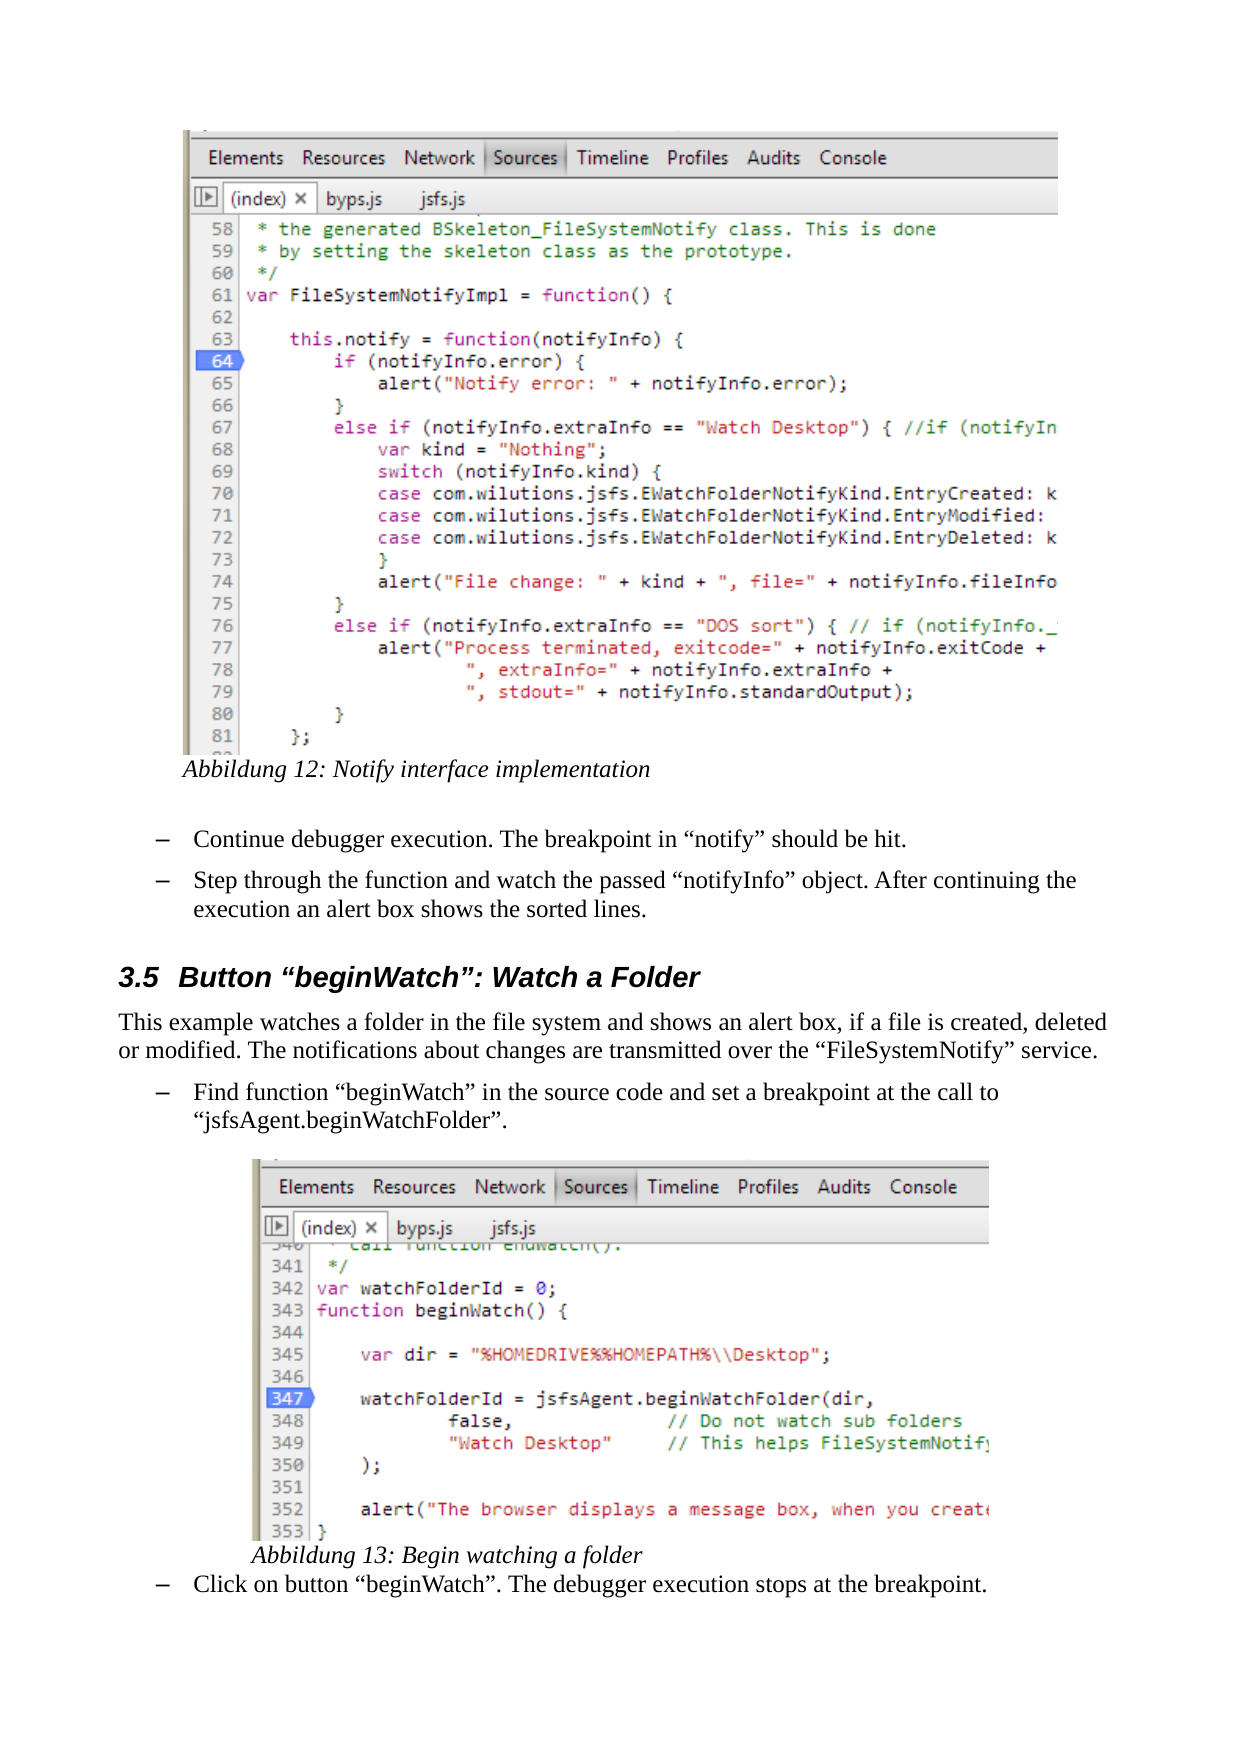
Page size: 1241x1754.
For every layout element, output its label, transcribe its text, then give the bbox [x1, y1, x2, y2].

text This example watches a folder in the file system and shows an alert box, if a file is created, deleted or modified. The notifications about changes are transmitted over the “FileSystemNotify” service. [118, 1007, 1122, 1064]
list Step through the function and watch the passed “notifyInfo” object. After continuing the execution an alert box shows the sorted lines. [156, 866, 1122, 923]
list Abbildung 13: Begin watching a folder [251, 1541, 989, 1569]
subtitle Button “beginWatch”: Watch a Folder [118, 961, 1122, 994]
list Click on button “beginWatch”. The debugger execution stops at the breakpoint. [156, 1147, 1122, 1598]
list Continue debugger execution. The breakpoint in “notify” should be hit. [156, 824, 1122, 853]
text Abbildung 12: Notify interface implementation [183, 755, 1058, 783]
list Find function “beginWatch” in the source code and set a breakpoint at the call to “jsfsAgent.beginWatchFolder”. [156, 1077, 1122, 1134]
